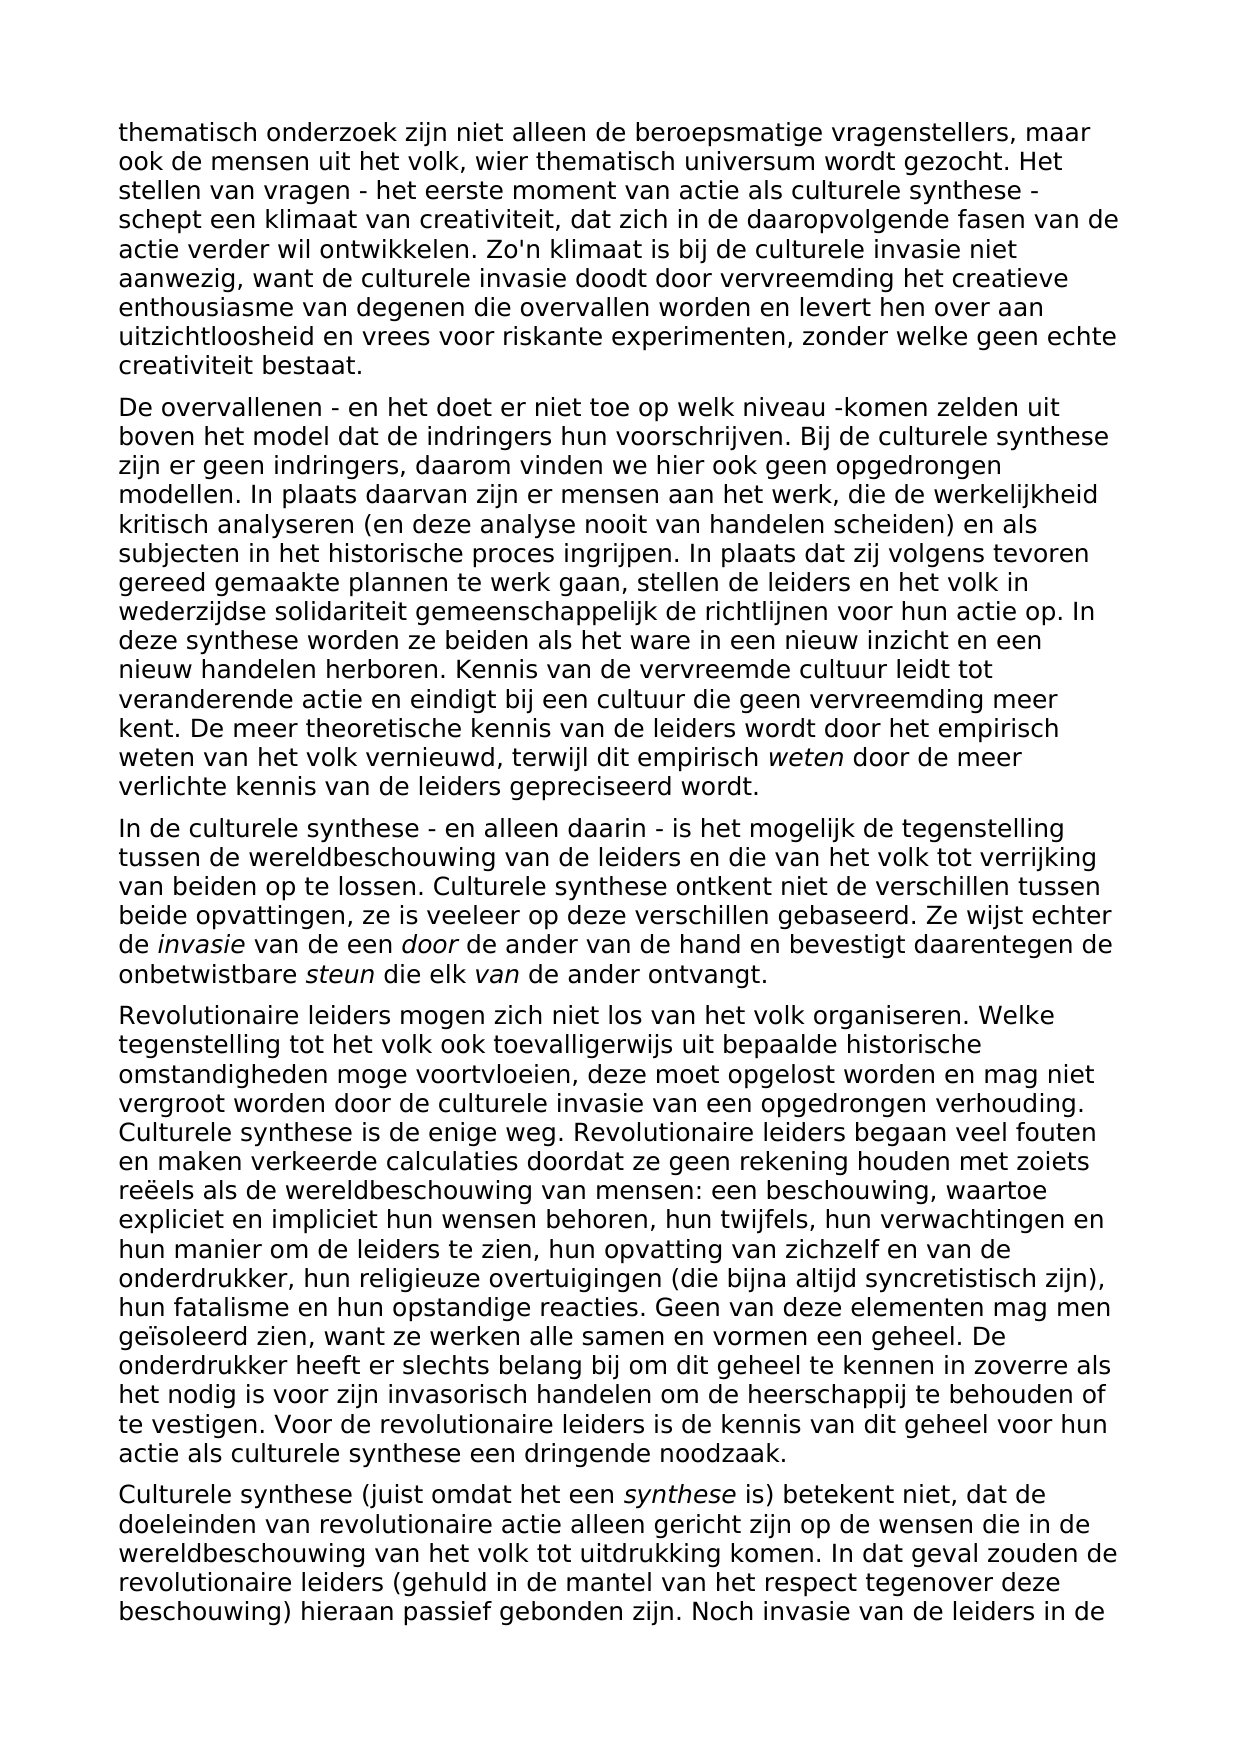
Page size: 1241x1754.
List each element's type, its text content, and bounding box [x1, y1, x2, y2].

text thematisch onderzoek zijn niet alleen de beroepsmatige vragenstellers, maar ook de mensen uit het volk, wier thematisch universum wordt gezocht. Het stellen van vragen - het eerste moment van actie als culturele synthese - schept een klimaat van creativiteit, dat zich in de daaropvolgende fasen van de actie verder wil ontwikkelen. Zo'n klimaat is bij de culturele invasie niet aanwezig, want de culturele invasie doodt door vervreemding het creatieve enthousiasme van degenen die overvallen worden en levert hen over aan uitzichtloosheid en vrees voor riskante experimenten, zonder welke geen echte creativiteit bestaat. [118, 118, 1122, 381]
text In de culturele synthese - en alleen daarin - is het mogelijk de tegenstelling tussen de wereldbeschouwing van de leiders en die van het volk tot verrijking van beiden op te lossen. Culturele synthese ontkent niet de verschillen tussen beide opvattingen, ze is veeleer op deze verschillen gebaseerd. Ze wijst echter de invasie van de een door de ander van de hand en bevestigt daarentegen de onbetwistbare steun die elk van de ander ontvangt. [118, 814, 1122, 989]
text Culturele synthese (juist omdat het een synthese is) betekent niet, dat de doeleinden van revolutionaire actie alleen gericht zijn op de wensen die in de wereldbeschouwing van het volk tot uitdrukking komen. In dat geval zouden de revolutionaire leiders (gehuld in de mantel van het respect tegenover deze beschouwing) hieraan passief gebonden zijn. Noch invasie van de leiders in de [118, 1481, 1122, 1626]
text Revolutionaire leiders mogen zich niet los van het volk organiseren. Welke tegenstelling tot het volk ook toevalligerwijs uit bepaalde historische omstandigheden moge voortvloeien, deze moet opgelost worden en mag niet vergroot worden door de culturele invasie van een opgedrongen verhouding. Culturele synthese is de enige weg. Revolutionaire leiders begaan veel fouten en maken verkeerde calculaties doordat ze geen rekening houden met zoiets reëels als de wereldbeschouwing van mensen: een beschouwing, waartoe expliciet en impliciet hun wensen behoren, hun twijfels, hun verwachtingen en hun manier om de leiders te zien, hun opvatting van zichzelf en van de onderdrukker, hun religieuze overtuigingen (die bijna altijd syncretistisch zijn), hun fatalisme en hun opstandige reacties. Geen van deze elementen mag men geïsoleerd zien, want ze werken alle samen en vormen een geheel. De onderdrukker heeft er slechts belang bij om dit geheel te kennen in zoverre als het nodig is voor zijn invasorisch handelen om de heerschappij te behouden of te vestigen. Voor de revolutionaire leiders is de kennis van dit geheel voor hun actie als culturele synthese een dringende noodzaak. [118, 1001, 1122, 1468]
text De overvallenen - en het doet er niet toe op welk niveau -komen zelden uit boven het model dat de indringers hun voorschrijven. Bij de culturele synthese zijn er geen indringers, daarom vinden we hier ook geen opgedrongen modellen. In plaats daarvan zijn er mensen aan het werk, die de werkelijkheid kritisch analyseren (en deze analyse nooit van handelen scheiden) en als subjecten in het historische proces ingrijpen. In plaats dat zij volgens tevoren gereed gemaakte plannen te werk gaan, stellen de leiders en het volk in wederzijdse solidariteit gemeenschappelijk de richtlijnen voor hun actie op. In deze synthese worden ze beiden als het ware in een nieuw inzicht en een nieuw handelen herboren. Kennis van de vervreemde cultuur leidt tot veranderende actie en eindigt bij een cultuur die geen vervreemding meer kent. De meer theoretische kennis van de leiders wordt door het empirisch weten van het volk vernieuwd, terwijl dit empirisch weten door de meer verlichte kennis van de leiders gepreciseerd wordt. [118, 393, 1122, 801]
